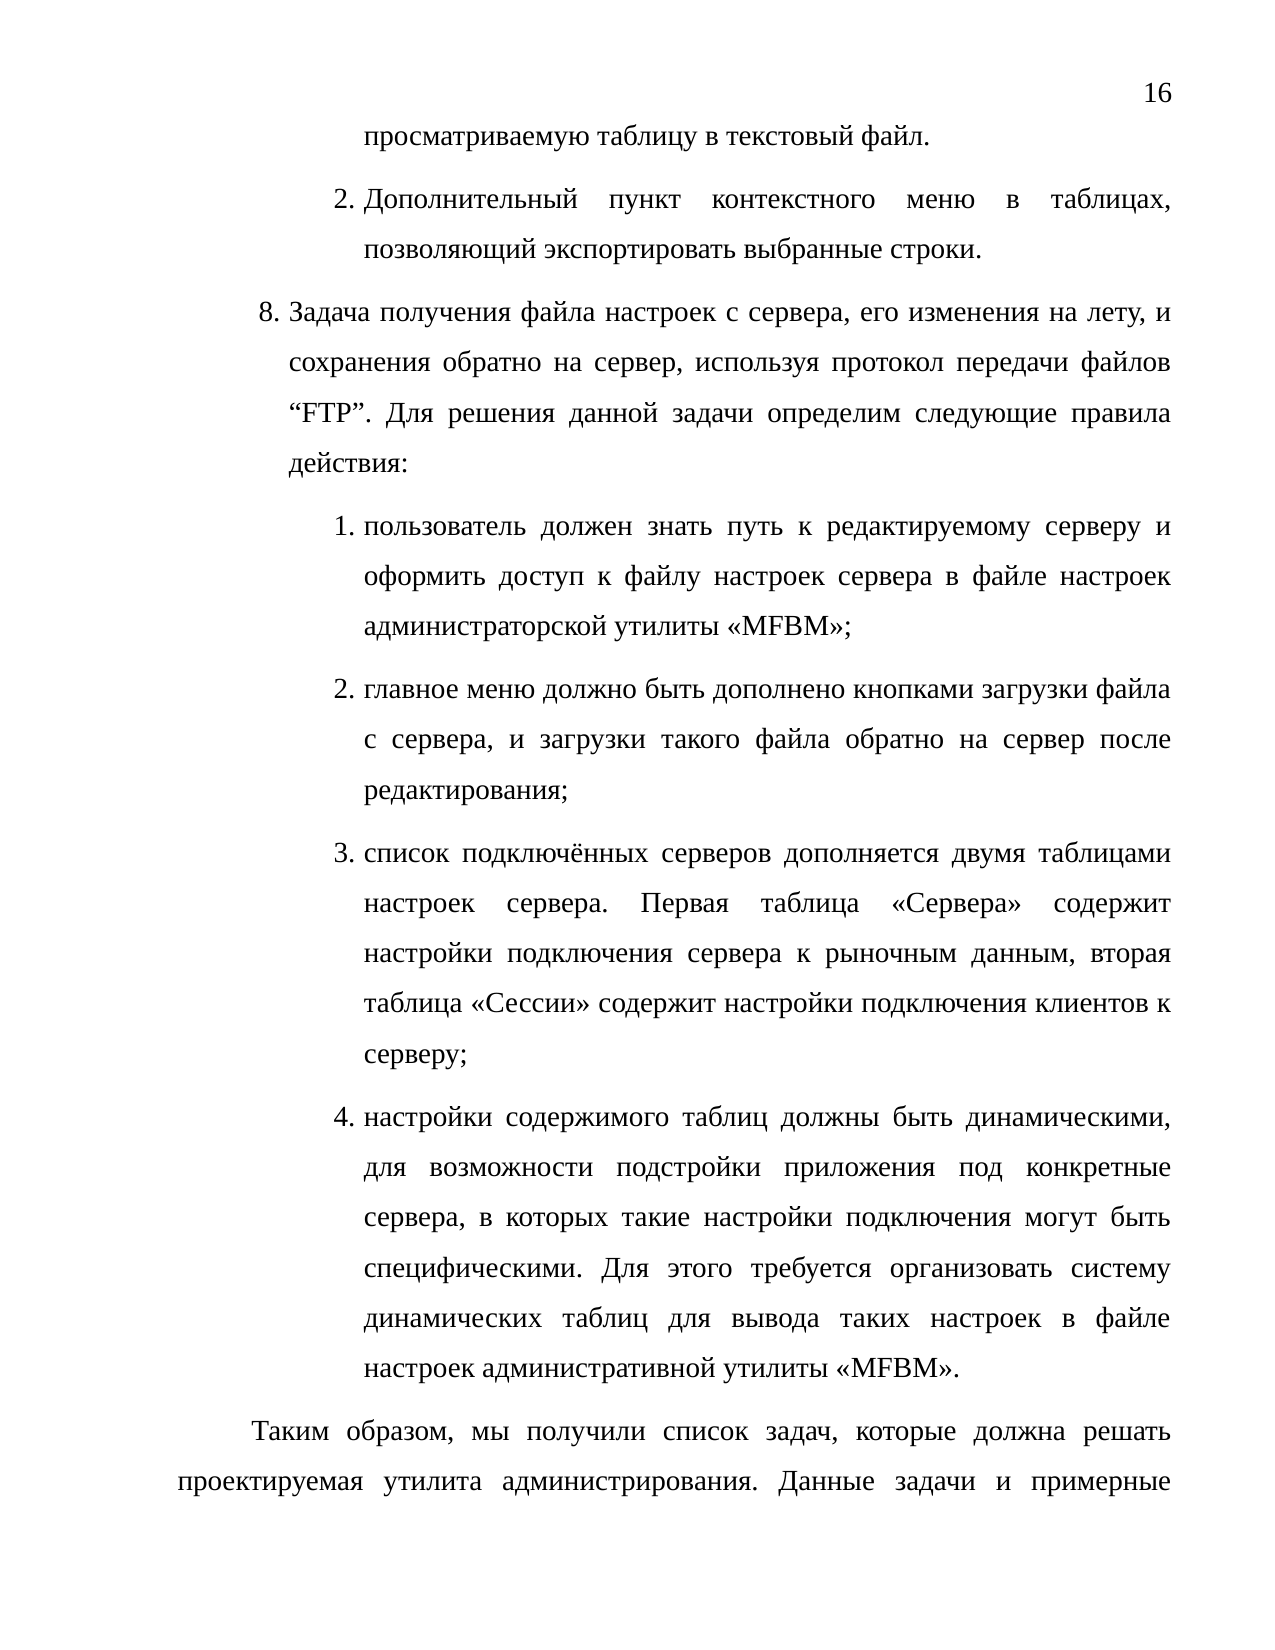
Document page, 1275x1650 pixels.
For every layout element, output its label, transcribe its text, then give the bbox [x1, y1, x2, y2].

text Таким образом, мы получили список задач, которые должна решать проектируемая утилита администрирования. Данные задачи и примерные [177, 1413, 1172, 1497]
list просматриваемую таблицу в текстовый файл. [326, 118, 1172, 152]
list настройки содержимого таблиц должны быть динамическими, для возможности подстройки приложения под конкретные сервера, в которых такие настройки подключения могут быть специфическими. Для этого требуется организовать систему динамических таблиц для вывода таких настроек в файле настроек административной утилиты «MFBM». [326, 1099, 1172, 1384]
list список подключённых серверов дополняется двумя таблицами настроек сервера. Первая таблица «Сервера» содержит настройки подключения сервера к рыночным данным, вторая таблица «Сессии» содержит настройки подключения клиентов к серверу; [326, 835, 1172, 1069]
list Дополнительный пункт контекстного меню в таблицах, позволяющий экспортировать выбранные строки. [326, 181, 1172, 265]
list пользователь должен знать путь к редактируемому серверу и оформить доступ к файлу настроек сервера в файле настроек администраторской утилиты «MFBM»; [326, 508, 1172, 642]
list главное меню должно быть дополнено кнопками загрузки файла с сервера, и загрузки такого файла обратно на сервер после редактирования; [326, 671, 1172, 805]
list Задача получения файла настроек с сервера, его изменения на лету, и сохранения обратно на сервер, используя протокол передачи файлов “FTP”. Для решения данной задачи определим следующие правила действия: [251, 294, 1172, 478]
